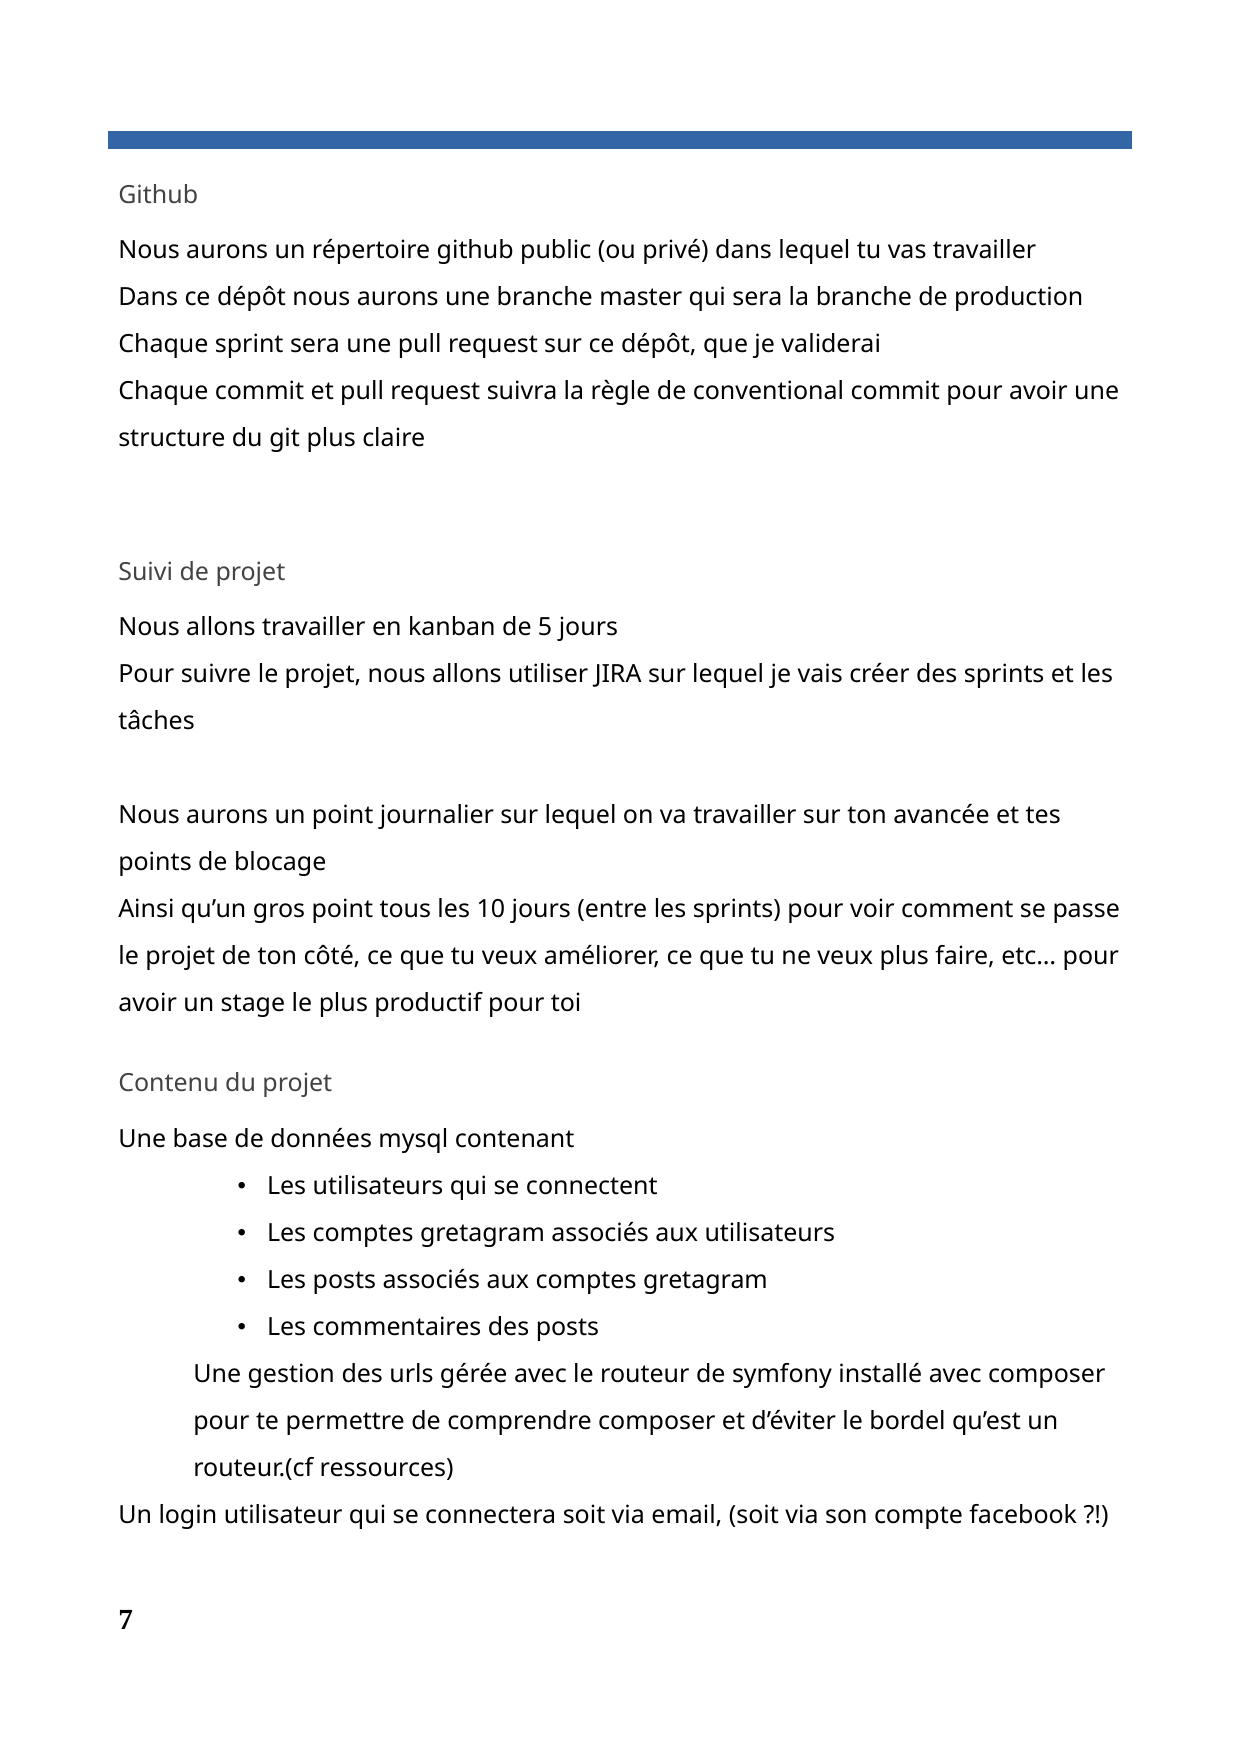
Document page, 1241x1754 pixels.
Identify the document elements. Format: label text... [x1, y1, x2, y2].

text Une gestion des urls gérée avec le routeur de symfony installé avec composer pour te permettre de comprendre composer et d’éviter le bordel qu’est un routeur.(cf ressources) [193, 1355, 1122, 1483]
text Dans ce dépôt nous aurons une branche master qui sera la branche de production [118, 279, 1122, 313]
list Les comptes gretagram associés aux utilisateurs [237, 1214, 1122, 1248]
text Ainsi qu’un gros point tous les 10 jours (entre les sprints) pour voir comment se passe le projet de ton côté, ce que tu veux améliorer, ce que tu ne veux plus faire, etc… pour avoir un stage le plus productif pour toi [118, 891, 1122, 1019]
text Nous aurons un point journalier sur lequel on va travailler sur ton avancée et tes points de blocage [118, 797, 1122, 878]
subtitle Suivi de projet [118, 554, 1122, 588]
text Nous allons travailler en kanban de 5 jours [118, 609, 1122, 643]
list Les utilisateurs qui se connectent [237, 1167, 1122, 1201]
subtitle Contenu du projet [118, 1065, 1122, 1099]
text Chaque sprint sera une pull request sur ce dépôt, que je validerai [118, 326, 1122, 360]
text Pour suivre le projet, nous allons utiliser JIRA sur lequel je vais créer des sprints et les tâches [118, 656, 1122, 737]
text Nous aurons un répertoire github public (ou privé) dans lequel tu vas travailler [118, 232, 1122, 266]
list Les posts associés aux comptes gretagram [237, 1261, 1122, 1295]
text Chaque commit et pull request suivra la règle de conventional commit pour avoir une structure du git plus claire [118, 373, 1122, 454]
text Une base de données mysql contenant [118, 1120, 1122, 1154]
list Les commentaires des posts [237, 1308, 1122, 1342]
subtitle Github [118, 176, 1122, 210]
text Un login utilisateur qui se connectera soit via email, (soit via son compte facebook ?!) [118, 1496, 1122, 1530]
